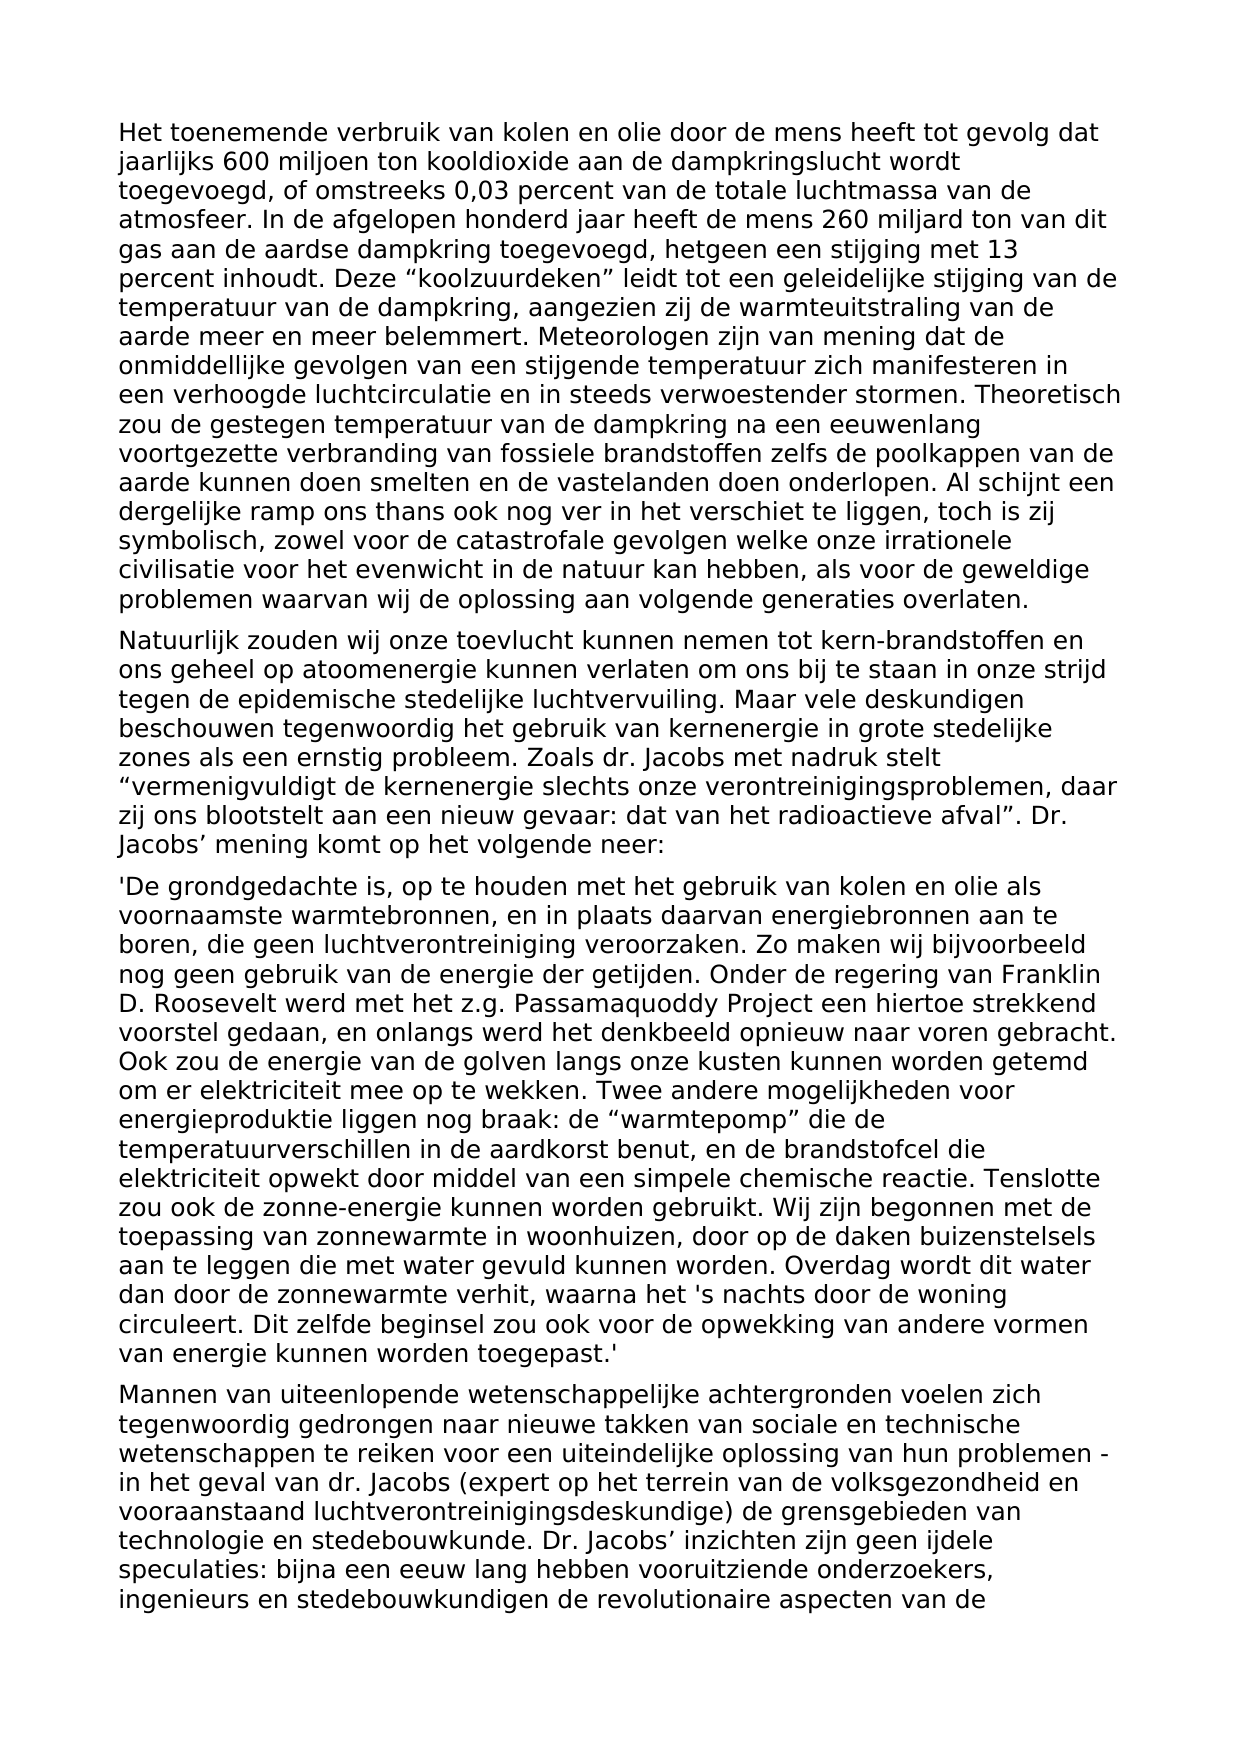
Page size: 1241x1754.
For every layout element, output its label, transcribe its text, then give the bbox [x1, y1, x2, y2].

text 'De grondgedachte is, op te houden met het gebruik van kolen en olie als voornaamste warmtebronnen, en in plaats daarvan energiebronnen aan te boren, die geen luchtverontreiniging veroorzaken. Zo maken wij bijvoorbeeld nog geen gebruik van de energie der getijden. Onder de regering van Franklin D. Roosevelt werd met het z.g. Passamaquoddy Project een hiertoe strekkend voorstel gedaan, en onlangs werd het denkbeeld opnieuw naar voren gebracht. Ook zou de energie van de golven langs onze kusten kunnen worden getemd om er elektriciteit mee op te wekken. Twee andere mogelijkheden voor energieproduktie liggen nog braak: de “warmtepomp” die de temperatuurverschillen in de aardkorst benut, en de brandstofcel die elektriciteit opwekt door middel van een simpele chemische reactie. Tenslotte zou ook de zonne-energie kunnen worden gebruikt. Wij zijn begonnen met de toepassing van zonnewarmte in woonhuizen, door op de daken buizenstelsels aan te leggen die met water gevuld kunnen worden. Overdag wordt dit water dan door de zonnewarmte verhit, waarna het 's nachts door de woning circuleert. Dit zelfde beginsel zou ook voor de opwekking van andere vormen van energie kunnen worden toegepast.' [118, 872, 1122, 1368]
text Natuurlijk zouden wij onze toevlucht kunnen nemen tot kern-brandstoffen en ons geheel op atoomenergie kunnen verlaten om ons bij te staan in onze strijd tegen de epidemische stedelijke luchtvervuiling. Maar vele deskundigen beschouwen tegenwoordig het gebruik van kernenergie in grote stedelijke zones als een ernstig probleem. Zoals dr. Jacobs met nadruk stelt “vermenigvuldigt de kernenergie slechts onze verontreinigingsproblemen, daar zij ons blootstelt aan een nieuw gevaar: dat van het radioactieve afval”. Dr. Jacobs’ mening komt op het volgende neer: [118, 626, 1122, 860]
text Mannen van uiteenlopende wetenschappelijke achtergronden voelen zich tegenwoordig gedrongen naar nieuwe takken van sociale en technische wetenschappen te reiken voor een uiteindelijke oplossing van hun problemen - in het geval van dr. Jacobs (expert op het terrein van de volksgezondheid en vooraanstaand luchtverontreinigingsdeskundige) de grensgebieden van technologie en stedebouwkunde. Dr. Jacobs’ inzichten zijn geen ijdele speculaties: bijna een eeuw lang hebben vooruitziende onderzoekers, ingenieurs en stedebouwkundigen de revolutionaire aspecten van de [118, 1381, 1122, 1614]
text Het toenemende verbruik van kolen en olie door de mens heeft tot gevolg dat jaarlijks 600 miljoen ton kooldioxide aan de dampkringslucht wordt toegevoegd, of omstreeks 0,03 percent van de totale luchtmassa van de atmosfeer. In de afgelopen honderd jaar heeft de mens 260 miljard ton van dit gas aan de aardse dampkring toegevoegd, hetgeen een stijging met 13 percent inhoudt. Deze “koolzuurdeken” leidt tot een geleidelijke stijging van de temperatuur van de dampkring, aangezien zij de warmteuitstraling van de aarde meer en meer belemmert. Meteorologen zijn van mening dat de onmiddellijke gevolgen van een stijgende temperatuur zich manifesteren in een verhoogde luchtcirculatie en in steeds verwoestender stormen. Theoretisch zou de gestegen temperatuur van de dampkring na een eeuwenlang voortgezette verbranding van fossiele brandstoffen zelfs de poolkappen van de aarde kunnen doen smelten en de vastelanden doen onderlopen. Al schijnt een dergelijke ramp ons thans ook nog ver in het verschiet te liggen, toch is zij symbolisch, zowel voor de catastrofale gevolgen welke onze irrationele civilisatie voor het evenwicht in de natuur kan hebben, als voor de geweldige problemen waarvan wij de oplossing aan volgende generaties overlaten. [118, 118, 1122, 614]
